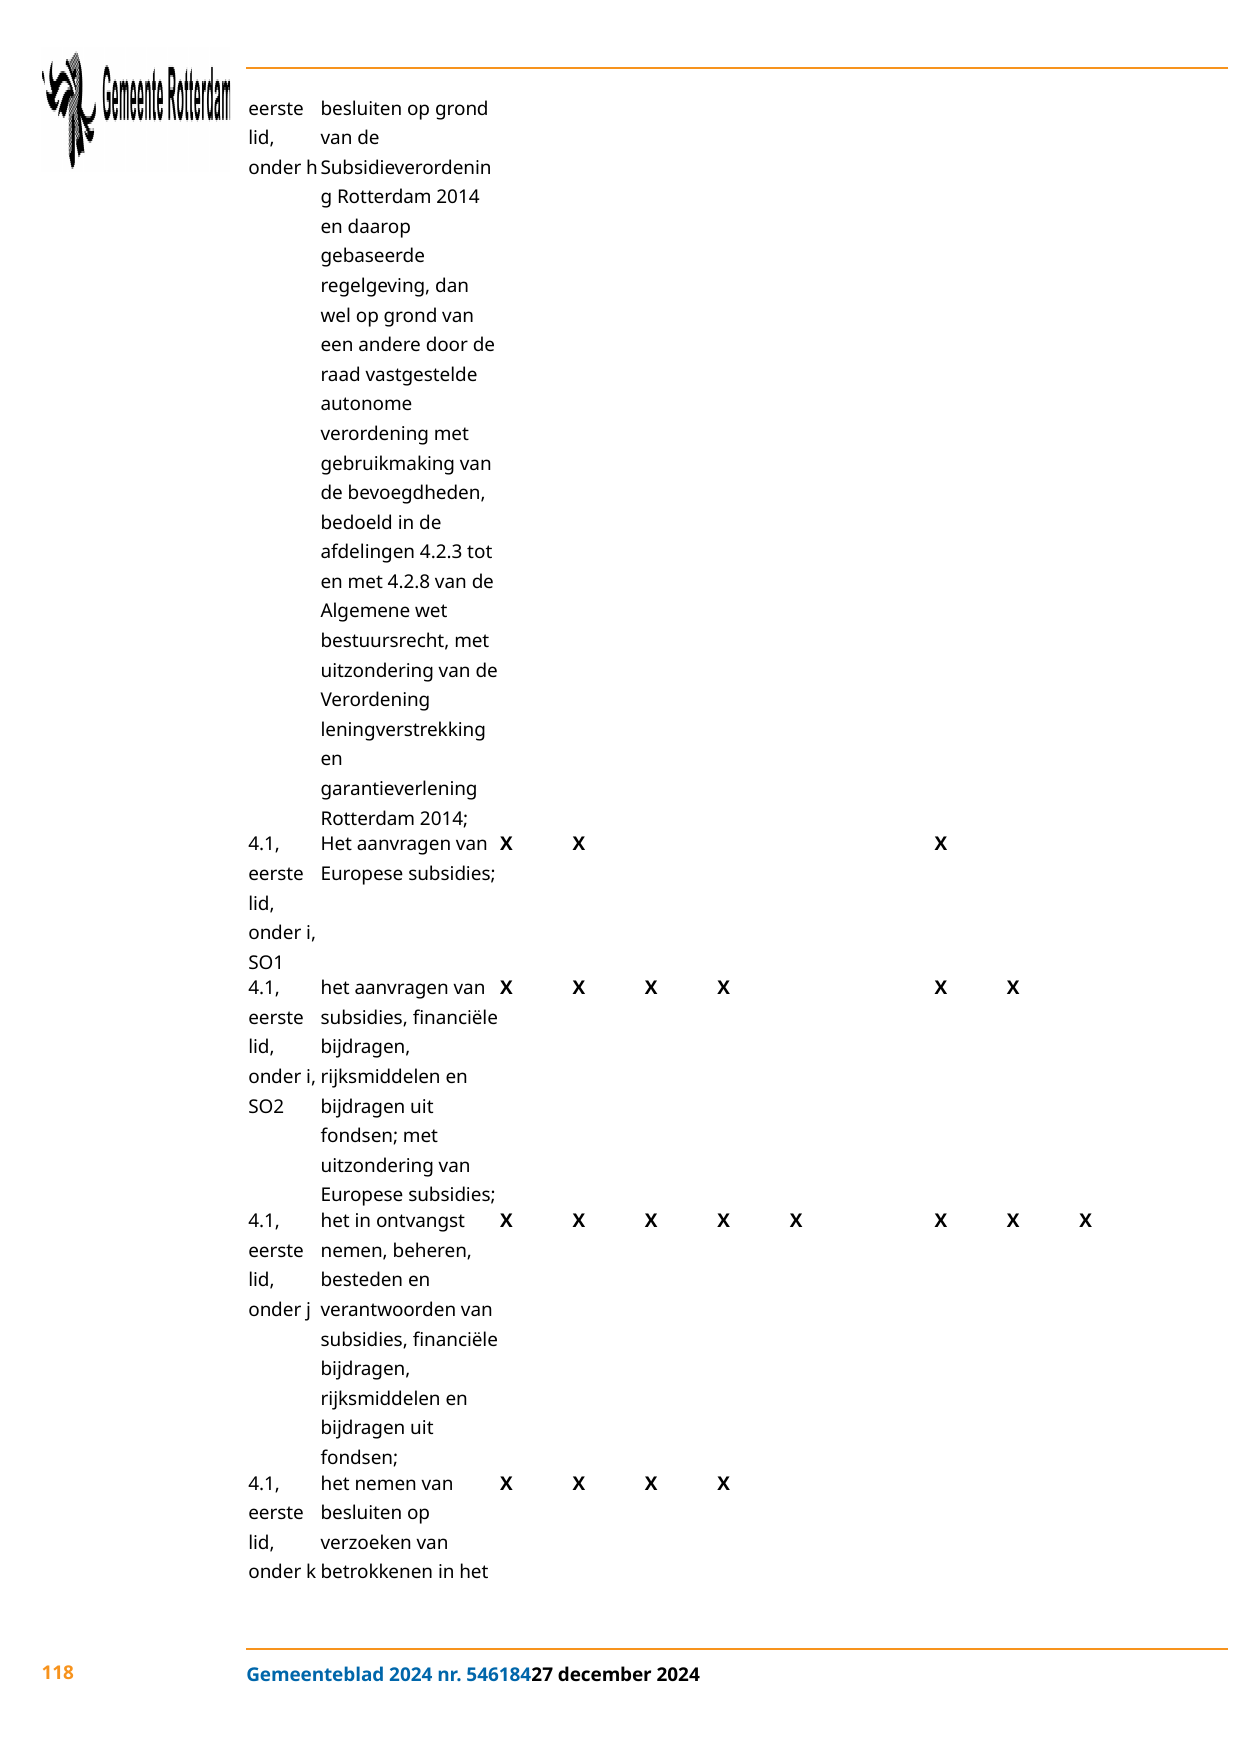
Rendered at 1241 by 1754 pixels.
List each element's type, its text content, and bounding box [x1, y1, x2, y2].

table_cell [862, 1208, 934, 1470]
table_cell X [572, 1470, 644, 1584]
table_cell [1079, 1470, 1152, 1584]
table_cell X [500, 1470, 572, 1584]
table_cell 4.1, eerste lid, onder i, SO2 [248, 975, 320, 1207]
table_cell 4.1, eerste lid, onder i, SO1 [248, 831, 320, 974]
table_cell X [572, 1208, 644, 1470]
table_cell X [645, 1208, 717, 1470]
table_cell het in ontvangst nemen, beheren, besteden en verantwoorden van subsidies, financiële bijdragen, rijksmiddelen en bijdragen uit fondsen; [320, 1208, 500, 1470]
table_cell X [1007, 975, 1079, 1207]
table_cell [790, 1470, 862, 1584]
table_cell 4.1, eerste lid, onder j [248, 1208, 320, 1470]
table_cell X [717, 1208, 789, 1470]
table_cell [934, 1470, 1007, 1584]
table_cell 4.1, eerste lid, onder k [248, 1470, 320, 1584]
table_cell [790, 831, 862, 974]
table_cell [862, 975, 934, 1207]
table_cell [790, 975, 862, 1207]
table_cell [717, 95, 789, 831]
table_cell [934, 95, 1007, 831]
table_cell het nemen van besluiten op verzoeken van betrokkenen in het [320, 1470, 500, 1584]
table_cell Het aanvragen van Europese subsidies; [320, 831, 500, 974]
table_cell X [572, 975, 644, 1207]
table_cell [717, 831, 789, 974]
table_cell X [500, 1208, 572, 1470]
table_cell [500, 95, 572, 831]
table_cell [1007, 1470, 1079, 1584]
table_cell [1079, 975, 1152, 1207]
table_cell [645, 95, 717, 831]
table_cell X [790, 1208, 862, 1470]
table_cell [572, 95, 644, 831]
table_cell [790, 95, 862, 831]
table_cell [1007, 95, 1079, 831]
table_cell X [500, 831, 572, 974]
table_cell X [1007, 1208, 1079, 1470]
table_cell [862, 831, 934, 974]
table_cell X [645, 1470, 717, 1584]
table_cell besluiten op grond van de Subsidieverordening Rotterdam 2014 en daarop gebaseerde regelgeving, dan wel op grond van een andere door de raad vastgestelde autonome verordening met gebruikmaking van de bevoegdheden, bedoeld in de afdelingen 4.2.3 tot en met 4.2.8 van de Algemene wet bestuursrecht, met uitzondering van de Verordening leningverstrekking en garantieverlening Rotterdam 2014; [320, 95, 500, 831]
table_cell X [717, 975, 789, 1207]
table_cell [645, 831, 717, 974]
table_cell X [572, 831, 644, 974]
table_cell X [645, 975, 717, 1207]
table_cell X [934, 1208, 1007, 1470]
table_cell X [1079, 1208, 1152, 1470]
table_cell [1079, 831, 1152, 974]
table_cell [862, 1470, 934, 1584]
table_cell [1007, 831, 1079, 974]
table_cell X [934, 975, 1007, 1207]
table_cell X [934, 831, 1007, 974]
picture [41, 47, 231, 172]
table_cell [1079, 95, 1152, 831]
table_cell het aanvragen van subsidies, financiële bijdragen, rijksmiddelen en bijdragen uit fondsen; met uitzondering van Europese subsidies; [320, 975, 500, 1207]
table_cell eerste lid, onder h [248, 95, 320, 831]
table_cell X [500, 975, 572, 1207]
table_cell X [717, 1470, 789, 1584]
table_cell [862, 95, 934, 831]
